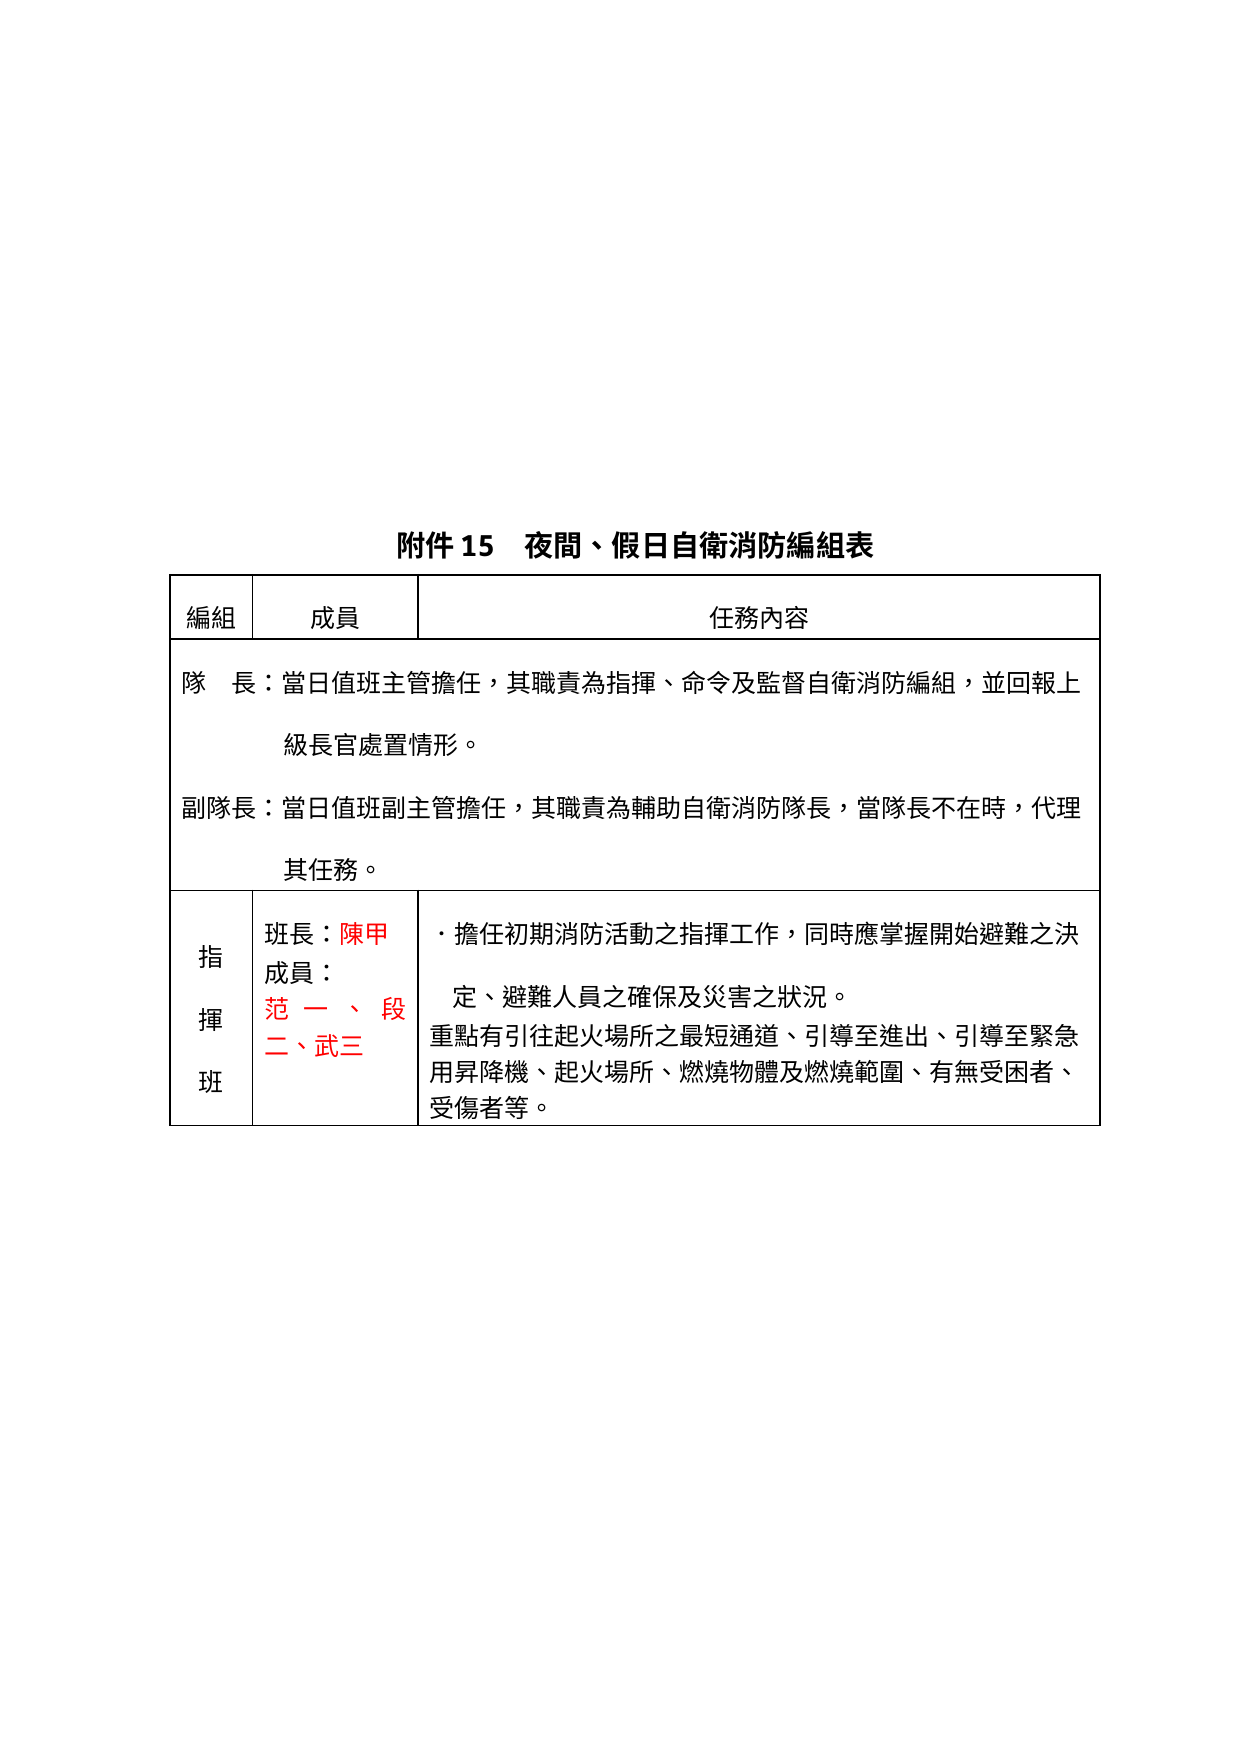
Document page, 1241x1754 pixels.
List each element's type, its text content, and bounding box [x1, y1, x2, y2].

table_header 任務內容 [419, 576, 1099, 638]
table_cell 指 揮 班 [171, 891, 252, 1125]
table_header 編組 [171, 576, 252, 638]
text 附件15 夜間、假日自衛消防編組表 [177, 502, 1092, 564]
table_cell ．擔任初期消防活動之指揮工作，同時應掌握開始避難之決定、避難人員之確保及災害之狀況。 重點有引往起火場所之最短通道、引導至進出、引導至緊急用昇降機、起火場所、燃燒物體及燃燒範圍、有無受困者、受傷者等。 [419, 891, 1099, 1125]
table_cell 班長：陳甲 成員： 范一、段二、武三 [253, 891, 417, 1125]
table_cell 隊 長：當日值班主管擔任，其職責為指揮、命令及監督自衛消防編組，並回報上級長官處置情形。 副隊長：當日值班副主管擔任，其職責為輔助自衛消防隊長，當隊長不在時，代理其任務。 [171, 640, 1099, 889]
table_header 成員 [253, 576, 417, 638]
